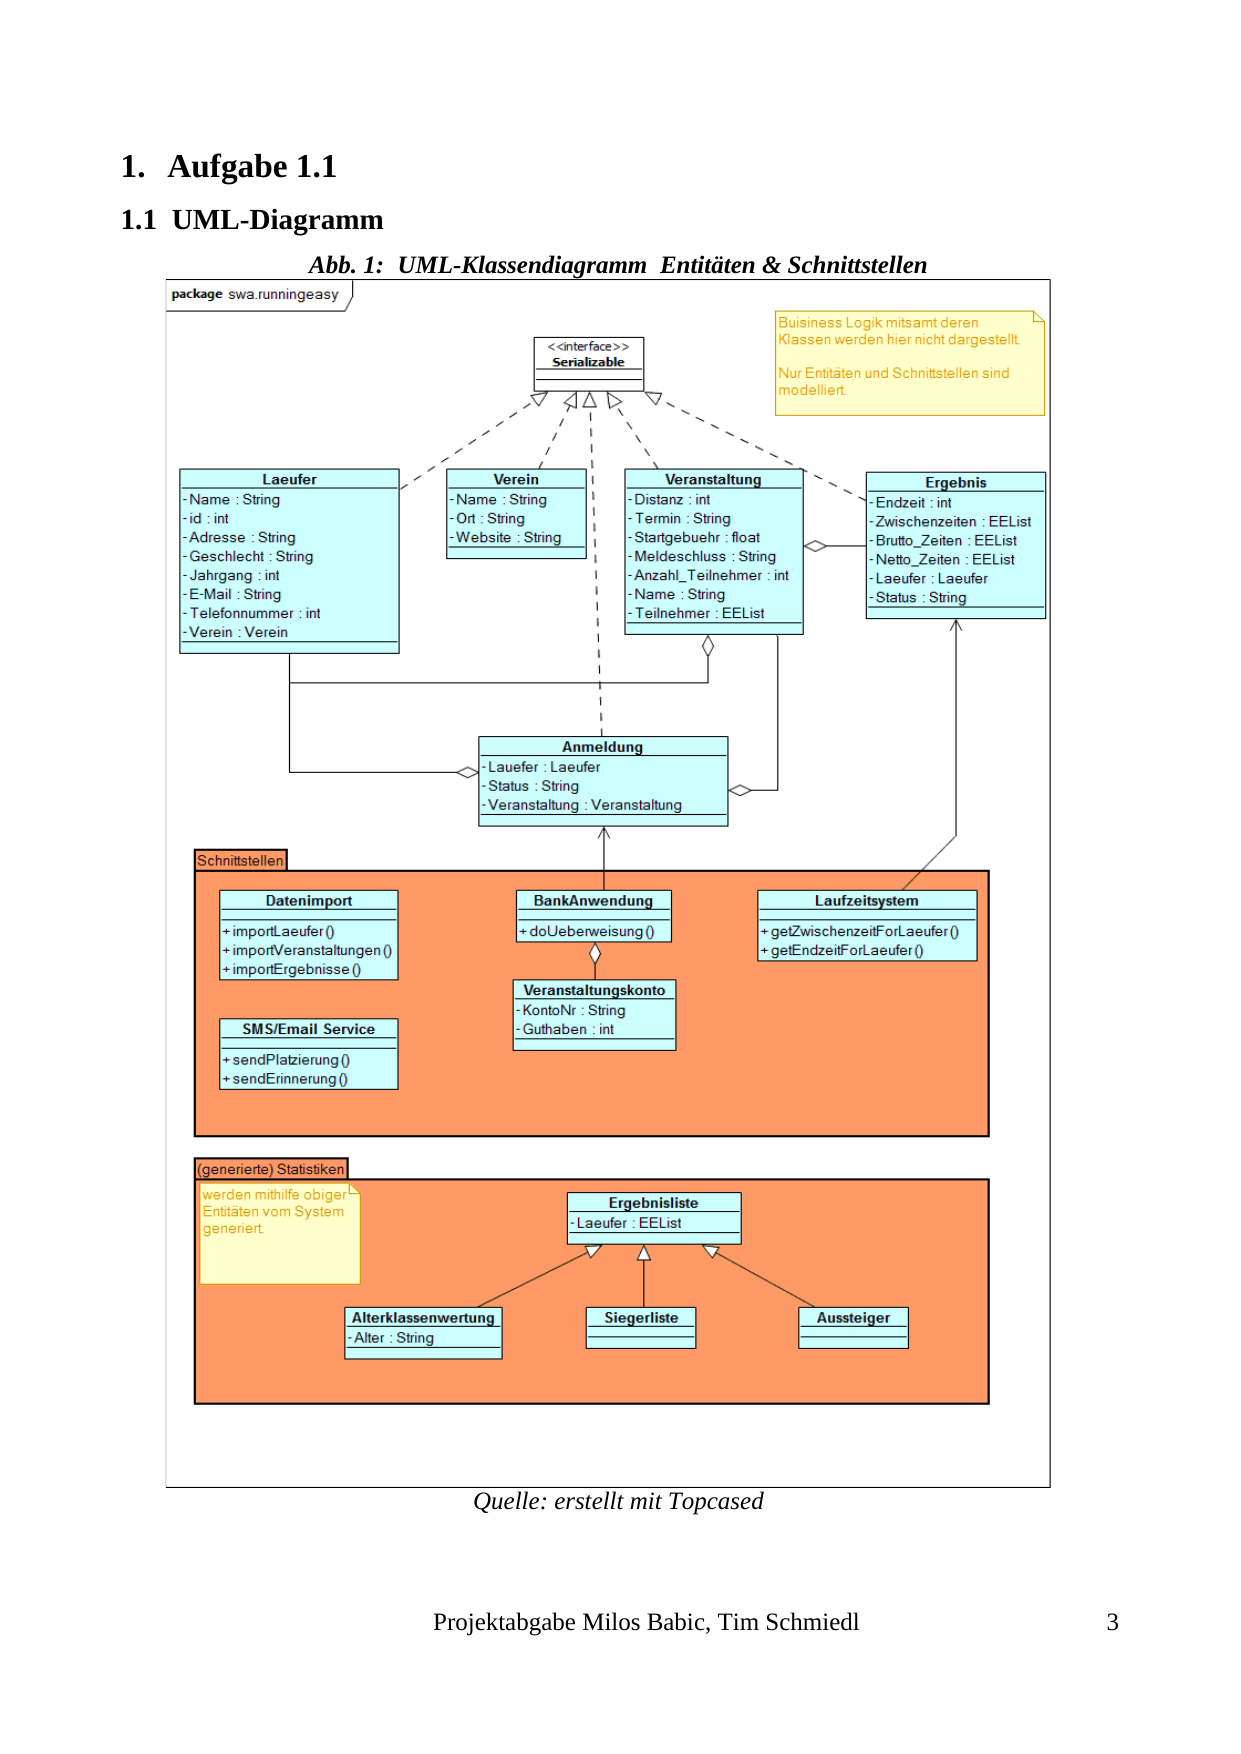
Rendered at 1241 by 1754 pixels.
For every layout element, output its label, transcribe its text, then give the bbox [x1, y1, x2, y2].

list UML-Klassendiagramm Entitäten & Schnittstellen [120, 251, 1119, 279]
subtitle UML-Diagramm [120, 203, 1119, 235]
subtitle Aufgabe 1.1 [120, 148, 1119, 184]
picture [165, 279, 1074, 1488]
text Quelle: erstellt mit Topcased [120, 1488, 1119, 1515]
